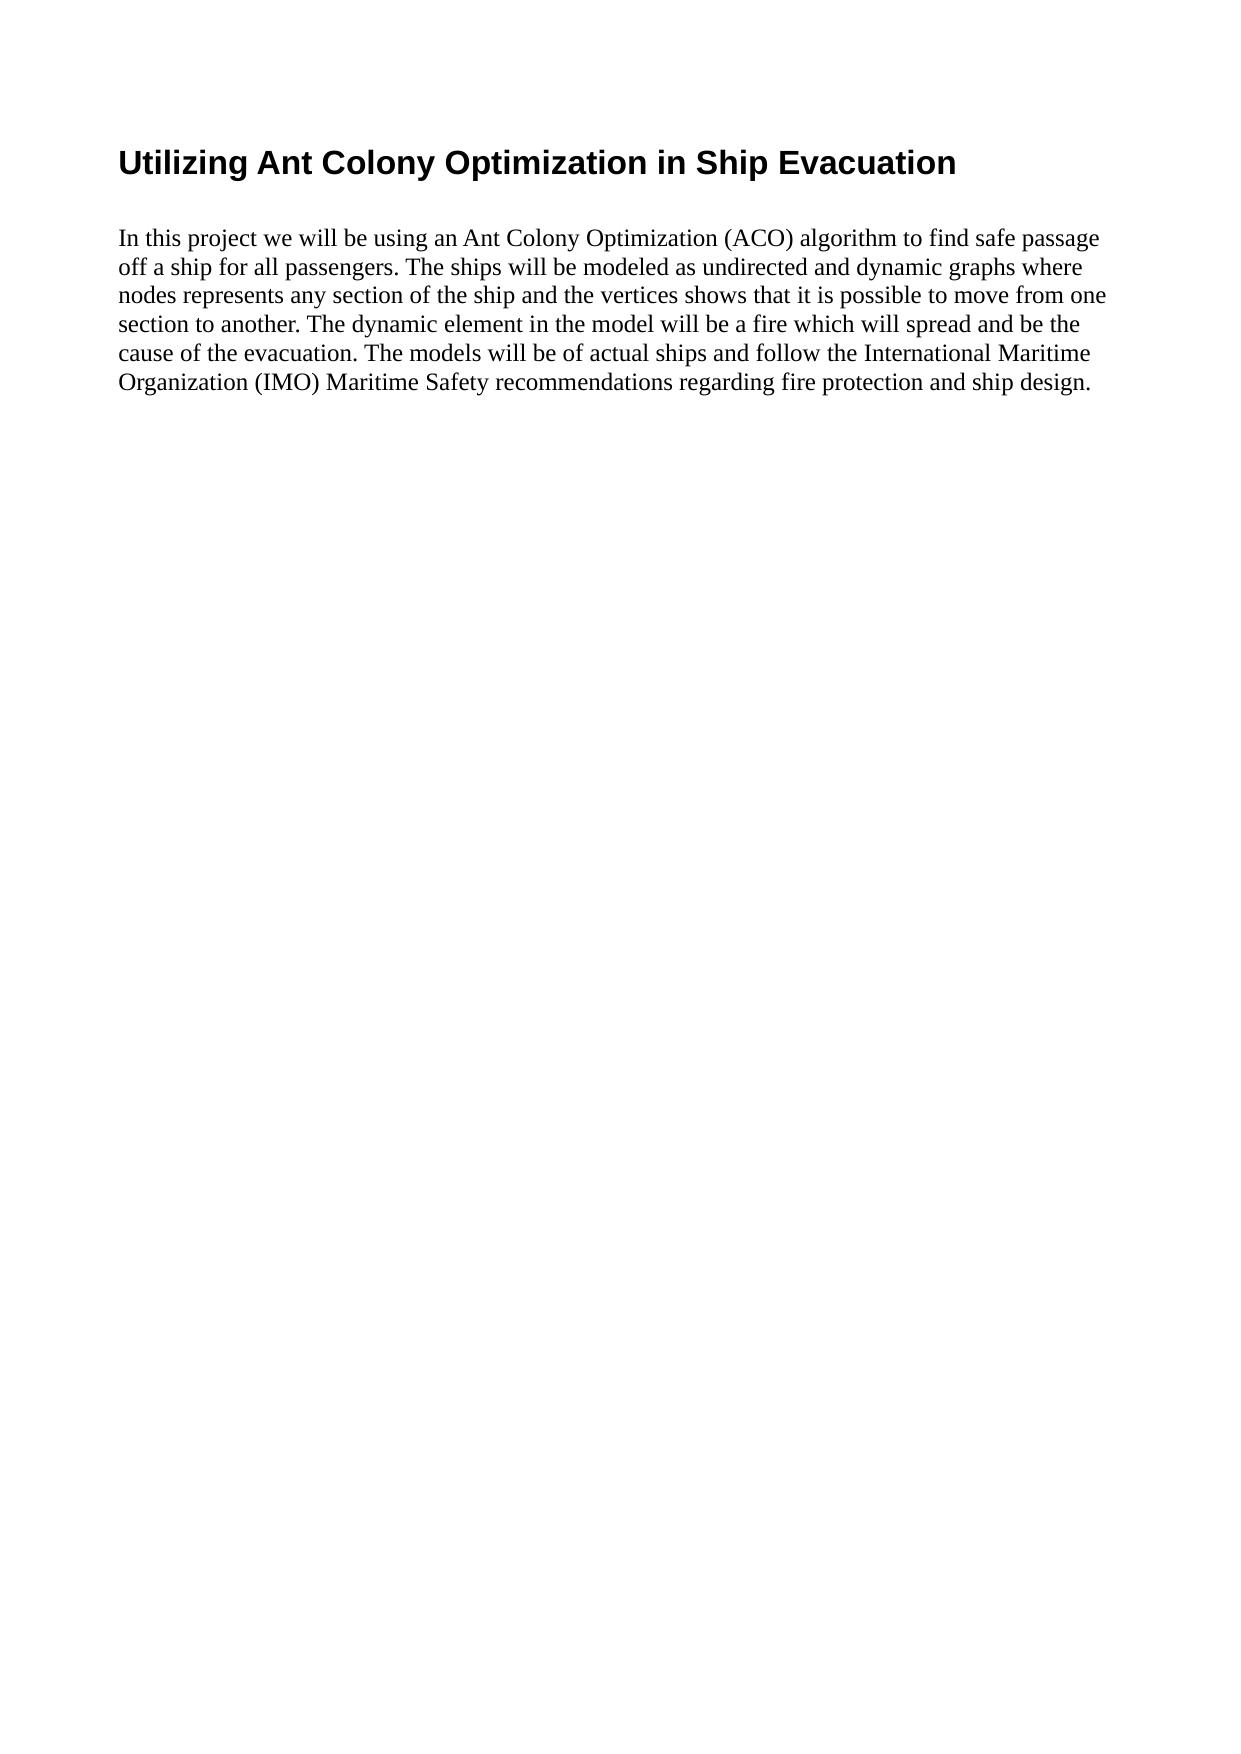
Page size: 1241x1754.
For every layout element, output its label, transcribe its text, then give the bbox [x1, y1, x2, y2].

subtitle Utilizing Ant Colony Optimization in Ship Evacuation [118, 143, 1122, 182]
text In this project we will be using an Ant Colony Optimization (ACO) algorithm to find safe passage off a ship for all passengers. The ships will be modeled as undirected and dynamic graphs where nodes represents any section of the ship and the vertices shows that it is possible to move from one section to another. The dynamic element in the model will be a fire which will spread and be the cause of the evacuation. The models will be of actual ships and follow the International Maritime Organization (IMO) Maritime Safety recommendations regarding fire protection and ship design. [118, 223, 1122, 396]
